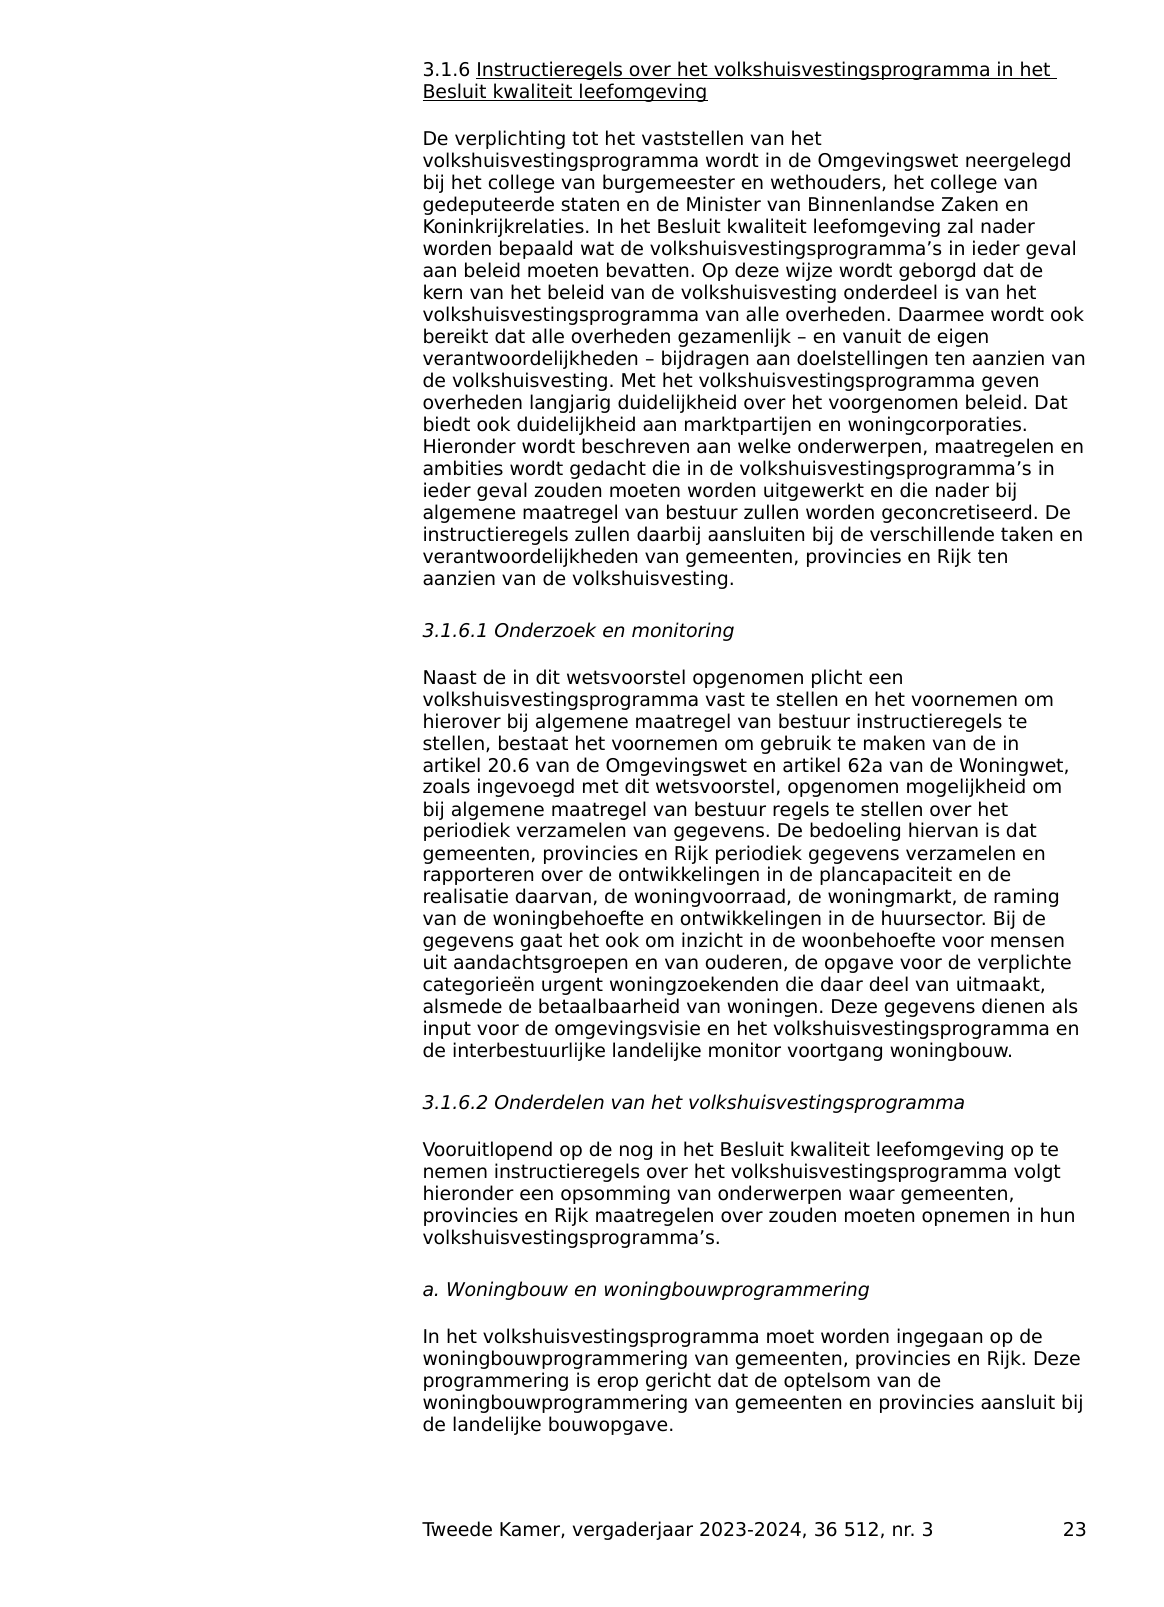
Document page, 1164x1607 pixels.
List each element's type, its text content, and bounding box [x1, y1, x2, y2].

text Vooruitlopend op de nog in het Besluit kwaliteit leefomgeving op te nemen instructieregels over het volkshuisvestingsprogramma volgt hieronder een opsomming van onderwerpen waar gemeenten, provincies en Rijk maatregelen over zouden moeten opnemen in hun volkshuisvestingsprogramma’s. [422, 1139, 1087, 1249]
subtitle 3.1.6 Instructieregels over het volkshuisvestingsprogramma in het Besluit kwaliteit leefomgeving [422, 59, 1087, 103]
subtitle 3.1.6.2 Onderdelen van het volkshuisvestingsprogramma [422, 1092, 1087, 1114]
subtitle 3.1.6.1 Onderzoek en monitoring [422, 619, 1087, 642]
subtitle a. Woningbouw en woningbouwprogrammering [422, 1279, 1087, 1301]
text Naast de in dit wetsvoorstel opgenomen plicht een volkshuisvestingsprogramma vast te stellen en het voornemen om hierover bij algemene maatregel van bestuur instructieregels te stellen, bestaat het voornemen om gebruik te maken van de in artikel 20.6 van de Omgevingswet en artikel 62a van de Woningwet, zoals ingevoegd met dit wetsvoorstel, opgenomen mogelijkheid om bij algemene maatregel van bestuur regels te stellen over het periodiek verzamelen van gegevens. De bedoeling hiervan is dat gemeenten, provincies en Rijk periodiek gegevens verzamelen en rapporteren over de ontwikkelingen in de plancapaciteit en de realisatie daarvan, de woningvoorraad, de woningmarkt, de raming van de woningbehoefte en ontwikkelingen in de huursector. Bij de gegevens gaat het ook om inzicht in de woonbehoefte voor mensen uit aandachtsgroepen en van ouderen, de opgave voor de verplichte categorieën urgent woningzoekenden die daar deel van uitmaakt, alsmede de betaalbaarheid van woningen. Deze gegevens dienen als input voor de omgevingsvisie en het volkshuisvestingsprogramma en de interbestuurlijke landelijke monitor voortgang woningbouw. [422, 667, 1087, 1062]
text In het volkshuisvestingsprogramma moet worden ingegaan op de woningbouwprogrammering van gemeenten, provincies en Rijk. Deze programmering is erop gericht dat de optelsom van de woningbouwprogrammering van gemeenten en provincies aansluit bij de landelijke bouwopgave. [422, 1326, 1087, 1436]
text De verplichting tot het vaststellen van het volkshuisvestingsprogramma wordt in de Omgevingswet neergelegd bij het college van burgemeester en wethouders, het college van gedeputeerde staten en de Minister van Binnenlandse Zaken en Koninkrijkrelaties. In het Besluit kwaliteit leefomgeving zal nader worden bepaald wat de volkshuisvestingsprogramma’s in ieder geval aan beleid moeten bevatten. Op deze wijze wordt geborgd dat de kern van het beleid van de volkshuisvesting onderdeel is van het volkshuisvestingsprogramma van alle overheden. Daarmee wordt ook bereikt dat alle overheden gezamenlijk – en vanuit de eigen verantwoordelijkheden – bijdragen aan doelstellingen ten aanzien van de volkshuisvesting. Met het volkshuisvestingsprogramma geven overheden langjarig duidelijkheid over het voorgenomen beleid. Dat biedt ook duidelijkheid aan marktpartijen en woningcorporaties. Hieronder wordt beschreven aan welke onderwerpen, maatregelen en ambities wordt gedacht die in de volkshuisvestingsprogramma’s in ieder geval zouden moeten worden uitgewerkt en die nader bij algemene maatregel van bestuur zullen worden geconcretiseerd. De instructieregels zullen daarbij aansluiten bij de verschillende taken en verantwoordelijkheden van gemeenten, provincies en Rijk ten aanzien van de volkshuisvesting. [422, 128, 1087, 589]
